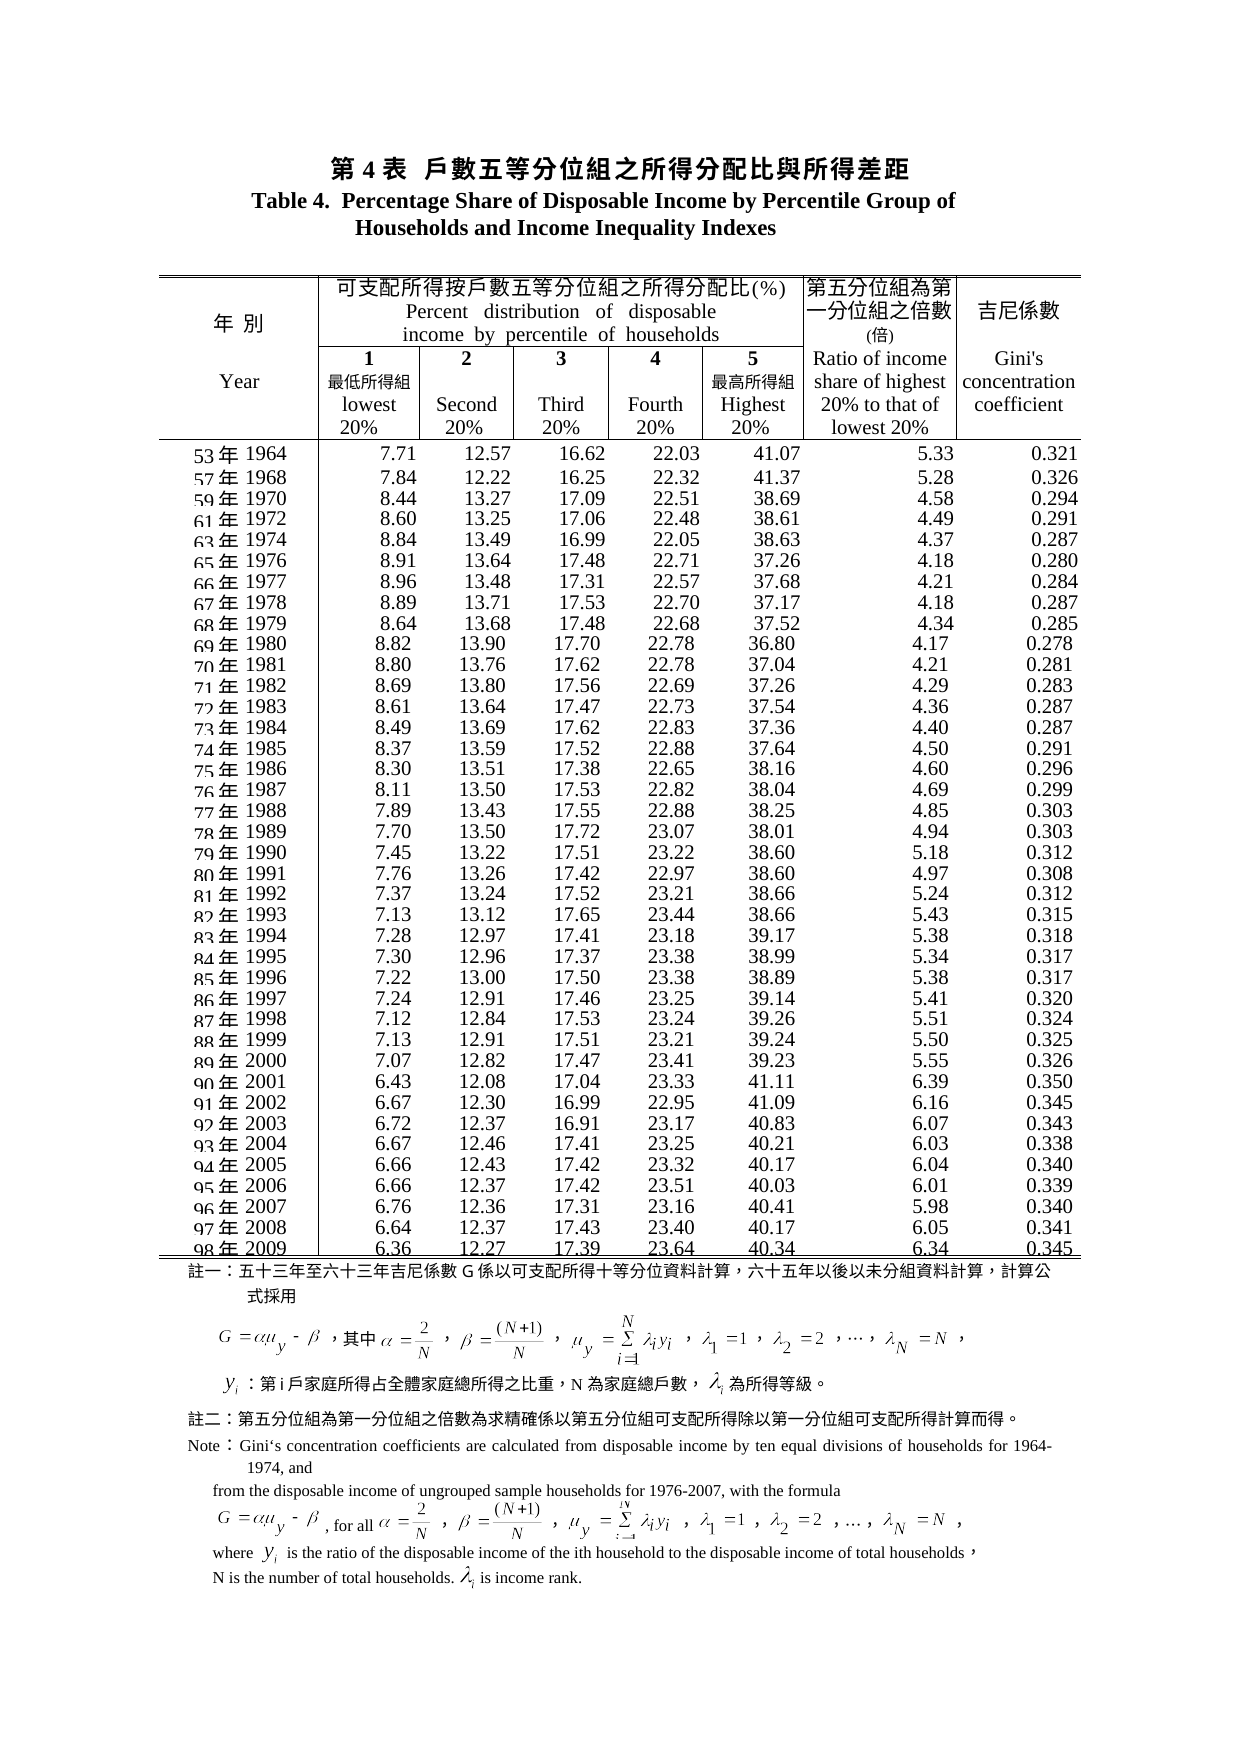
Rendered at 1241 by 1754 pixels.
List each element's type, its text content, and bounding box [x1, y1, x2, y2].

table_cell 23.16 [608, 1193, 703, 1214]
table_cell 4.49 [803, 505, 957, 526]
table_cell 57年 [159, 464, 242, 484]
table_cell 22.48 [608, 505, 703, 526]
table_cell 17.53 [514, 589, 608, 609]
table_cell 13.76 [419, 651, 514, 672]
table_cell Table 4. Percentage Share of Disposable Income by Percentile Group of Households and Income Inequality Indexes [159, 188, 1081, 242]
table_cell 92年 [159, 1110, 242, 1130]
table_cell 7.70 [319, 818, 419, 839]
table_cell 63年 [159, 526, 242, 547]
table_cell 12.08 [419, 1068, 514, 1089]
table_cell 5.55 [803, 1047, 957, 1068]
table_cell 17.65 [514, 901, 608, 922]
table_cell 91年 [159, 1089, 242, 1109]
table_cell 6.07 [803, 1110, 957, 1130]
table_cell 0.324 [957, 1005, 1081, 1026]
table_cell 71年 [159, 672, 242, 693]
table_cell 88年 [159, 1026, 242, 1047]
table_cell 8.80 [319, 651, 419, 672]
table_cell 17.39 [514, 1235, 608, 1255]
table_cell 38.66 [703, 901, 803, 922]
table_cell 7.28 [319, 922, 419, 943]
table_cell 13.25 [419, 505, 514, 526]
table_cell 23.25 [608, 1130, 703, 1151]
table_cell 年 別 [159, 278, 318, 346]
table_cell Year [159, 346, 318, 439]
table_cell 17.41 [514, 1130, 608, 1151]
table_cell 0.345 [957, 1235, 1081, 1255]
table_cell 17.47 [514, 1047, 608, 1068]
table_cell 1986 [242, 755, 318, 776]
table_cell 40.83 [703, 1110, 803, 1130]
table_cell 40.03 [703, 1172, 803, 1193]
table_cell 23.18 [608, 922, 703, 943]
table_cell 6.64 [319, 1214, 419, 1234]
table_cell 23.33 [608, 1068, 703, 1089]
table_cell 22.88 [608, 735, 703, 755]
table_cell 5.43 [803, 901, 957, 922]
table_cell 17.04 [514, 1068, 608, 1089]
table_cell 17.42 [514, 1172, 608, 1193]
table_cell 7.84 [319, 464, 419, 484]
table_cell 8.96 [319, 568, 419, 589]
table_cell 68年 [159, 610, 242, 630]
table_cell 72年 [159, 693, 242, 714]
table_cell 4 Fourth 20% [609, 347, 702, 439]
text 註一：五十三年至六十三年吉尼係數G係以可支配所得十等分位資料計算，六十五年以後以未分組資料計算，計算公式採用 [187, 1259, 1053, 1308]
table_cell 5.24 [803, 880, 957, 901]
table_cell 1998 [242, 1005, 318, 1026]
table_cell 38.04 [703, 776, 803, 797]
table_cell 0.291 [957, 505, 1081, 526]
table_cell 0.303 [957, 818, 1081, 839]
table_cell 1990 [242, 839, 318, 859]
table_cell 2000 [242, 1047, 318, 1068]
table_cell 17.51 [514, 839, 608, 859]
table_cell 12.46 [419, 1130, 514, 1151]
table_cell 1992 [242, 880, 318, 901]
table_cell 1985 [242, 735, 318, 755]
table_cell 16.62 [514, 440, 608, 464]
table_cell 23.38 [608, 964, 703, 984]
table_cell 2003 [242, 1110, 318, 1130]
table_cell Ratio of income share of highest 20% to that of lowest 20% [804, 346, 956, 439]
table_cell 16.91 [514, 1110, 608, 1130]
table_cell 1964 [242, 440, 318, 464]
table_cell 22.32 [608, 464, 703, 484]
table_cell 23.25 [608, 985, 703, 1005]
table_cell 41.11 [703, 1068, 803, 1089]
table_cell 0.343 [957, 1110, 1081, 1130]
table_cell 37.17 [703, 589, 803, 609]
table_cell 17.72 [514, 818, 608, 839]
table_cell 75年 [159, 755, 242, 776]
table_cell 7.13 [319, 1026, 419, 1047]
table_cell 95年 [159, 1172, 242, 1193]
table_cell 23.21 [608, 880, 703, 901]
table_cell 17.46 [514, 985, 608, 1005]
table_cell 77年 [159, 797, 242, 818]
table_cell 8.64 [319, 610, 419, 630]
table_cell 69年 [159, 630, 242, 651]
table_cell 7.07 [319, 1047, 419, 1068]
table_cell 8.61 [319, 693, 419, 714]
table_cell 5.98 [803, 1193, 957, 1214]
table_cell 1991 [242, 860, 318, 880]
table_cell 1972 [242, 505, 318, 526]
table_cell 4.21 [803, 651, 957, 672]
table_cell 0.287 [957, 589, 1081, 609]
table_cell 22.03 [608, 440, 703, 464]
table_cell 6.39 [803, 1068, 957, 1089]
table_cell 17.31 [514, 1193, 608, 1214]
table_cell 1 最低所得組 lowest 20% [319, 347, 419, 439]
table_cell 17.52 [514, 735, 608, 755]
table_cell 4.17 [803, 630, 957, 651]
table_cell 1982 [242, 672, 318, 693]
table_cell 22.69 [608, 672, 703, 693]
table_cell 38.60 [703, 839, 803, 859]
table_cell 0.296 [957, 755, 1081, 776]
table_cell 38.16 [703, 755, 803, 776]
table_cell 1988 [242, 797, 318, 818]
table_cell 22.65 [608, 755, 703, 776]
table_cell 0.320 [957, 985, 1081, 1005]
table_cell 37.54 [703, 693, 803, 714]
table_cell 0.287 [957, 526, 1081, 547]
table_cell 4.18 [803, 589, 957, 609]
table_cell 12.27 [419, 1235, 514, 1255]
table_cell 70年 [159, 651, 242, 672]
table_cell 17.53 [514, 776, 608, 797]
table_cell 5.38 [803, 922, 957, 943]
table_cell 0.325 [957, 1026, 1081, 1047]
table_cell 13.49 [419, 526, 514, 547]
table_cell 吉尼係數 [957, 278, 1081, 346]
table_cell 8.44 [319, 485, 419, 505]
table_cell 13.51 [419, 755, 514, 776]
table_cell 0.283 [957, 672, 1081, 693]
table_cell 94年 [159, 1151, 242, 1172]
table_cell 66年 [159, 568, 242, 589]
table_cell 37.64 [703, 735, 803, 755]
table_cell 38.60 [703, 860, 803, 880]
table_cell 1994 [242, 922, 318, 943]
table_cell 0.345 [957, 1089, 1081, 1109]
table_cell 37.04 [703, 651, 803, 672]
table_cell 4.21 [803, 568, 957, 589]
table_cell 78年 [159, 818, 242, 839]
table_cell 7.76 [319, 860, 419, 880]
table_cell 39.17 [703, 922, 803, 943]
table_cell 12.37 [419, 1172, 514, 1193]
table_cell 12.36 [419, 1193, 514, 1214]
table_cell 7.24 [319, 985, 419, 1005]
table_cell 23.38 [608, 943, 703, 964]
table_cell 17.42 [514, 860, 608, 880]
table_cell 0.280 [957, 547, 1081, 568]
table_cell 1993 [242, 901, 318, 922]
table_cell 0.338 [957, 1130, 1081, 1151]
table_cell 6.66 [319, 1172, 419, 1193]
table_cell 73年 [159, 714, 242, 734]
text from the disposable income of ungrouped sample households for 1976-2007, with the formula [187, 1478, 1053, 1501]
table_cell 2006 [242, 1172, 318, 1193]
table_cell 0.318 [957, 922, 1081, 943]
table_cell 8.91 [319, 547, 419, 568]
table_cell 23.24 [608, 1005, 703, 1026]
table_cell 17.48 [514, 610, 608, 630]
table_cell 22.51 [608, 485, 703, 505]
table_cell 37.26 [703, 672, 803, 693]
table_cell 12.91 [419, 985, 514, 1005]
table_cell 4.97 [803, 860, 957, 880]
table_cell 1996 [242, 964, 318, 984]
text N is the number of total households.is income rank. [187, 1564, 1053, 1589]
table_cell 5 最高所得組 Highest 20% [703, 347, 803, 439]
table_cell 22.95 [608, 1089, 703, 1109]
table_cell 23.51 [608, 1172, 703, 1193]
table_cell 7.22 [319, 964, 419, 984]
table_cell [159, 258, 1081, 275]
table_cell 53年 [159, 440, 242, 464]
table_cell 17.55 [514, 797, 608, 818]
table_cell 6.67 [319, 1130, 419, 1151]
table_cell 17.51 [514, 1026, 608, 1047]
table_cell 86年 [159, 985, 242, 1005]
table_cell 17.62 [514, 714, 608, 734]
table_cell 38.66 [703, 880, 803, 901]
table_cell 41.37 [703, 464, 803, 484]
table_cell 0.315 [957, 901, 1081, 922]
table_cell 可支配所得按戶數五等分位組之所得分配比(%) Percent distribution of disposable income by percentile of households [319, 278, 803, 346]
table_cell 6.76 [319, 1193, 419, 1214]
table_cell 13.80 [419, 672, 514, 693]
table_cell 22.78 [608, 651, 703, 672]
table_cell 4.34 [803, 610, 957, 630]
table_cell 5.18 [803, 839, 957, 859]
table_cell 7.37 [319, 880, 419, 901]
table_cell 12.91 [419, 1026, 514, 1047]
table_cell 7.89 [319, 797, 419, 818]
table_cell 1977 [242, 568, 318, 589]
table_cell 0.278 [957, 630, 1081, 651]
table_cell 23.21 [608, 1026, 703, 1047]
table_cell 13.90 [419, 630, 514, 651]
table_cell 39.14 [703, 985, 803, 1005]
table_cell 83年 [159, 922, 242, 943]
table_cell 22.97 [608, 860, 703, 880]
table_cell 12.82 [419, 1047, 514, 1068]
table_cell 0.284 [957, 568, 1081, 589]
table_cell 90年 [159, 1068, 242, 1089]
table_cell 8.82 [319, 630, 419, 651]
table_cell 1987 [242, 776, 318, 797]
table_cell 5.51 [803, 1005, 957, 1026]
table_cell 1997 [242, 985, 318, 1005]
table_cell 0.317 [957, 964, 1081, 984]
table_header 第4表 戶數五等分位組之所得分配比與所得差距 [159, 150, 1081, 187]
table_cell 4.60 [803, 755, 957, 776]
table_cell 85年 [159, 964, 242, 984]
table_cell 0.308 [957, 860, 1081, 880]
table_cell 0.294 [957, 485, 1081, 505]
table_cell 38.61 [703, 505, 803, 526]
table_cell 16.99 [514, 1089, 608, 1109]
table_cell 23.40 [608, 1214, 703, 1234]
table_cell 3 Third 20% [514, 347, 608, 439]
table_cell 0.312 [957, 880, 1081, 901]
table_cell 13.12 [419, 901, 514, 922]
table_cell 80年 [159, 860, 242, 880]
table_cell 22.73 [608, 693, 703, 714]
table_cell 37.26 [703, 547, 803, 568]
table_cell 5.33 [803, 440, 957, 464]
table_cell 12.30 [419, 1089, 514, 1109]
table_cell 41.09 [703, 1089, 803, 1109]
table_cell 2004 [242, 1130, 318, 1151]
table_cell 1970 [242, 485, 318, 505]
table_cell 67年 [159, 589, 242, 609]
table_cell 17.56 [514, 672, 608, 693]
table_cell 17.06 [514, 505, 608, 526]
table_cell 23.32 [608, 1151, 703, 1172]
table_cell 0.312 [957, 839, 1081, 859]
table_cell 16.99 [514, 526, 608, 547]
text ，其中，，，，，…，， [187, 1308, 1053, 1370]
table_cell 4.85 [803, 797, 957, 818]
table_cell 1984 [242, 714, 318, 734]
table_cell 22.88 [608, 797, 703, 818]
table_cell 39.26 [703, 1005, 803, 1026]
table_cell 1980 [242, 630, 318, 651]
table_cell 0.317 [957, 943, 1081, 964]
table_cell 8.60 [319, 505, 419, 526]
table_cell 1999 [242, 1026, 318, 1047]
table_cell 第五分位組為第一分位組之倍數 (倍) [804, 278, 956, 346]
table_cell 4.40 [803, 714, 957, 734]
table_cell 7.13 [319, 901, 419, 922]
table_cell 8.89 [319, 589, 419, 609]
table_cell 23.44 [608, 901, 703, 922]
table_cell 40.34 [703, 1235, 803, 1255]
table_cell 17.37 [514, 943, 608, 964]
table_cell 22.70 [608, 589, 703, 609]
table_cell 13.50 [419, 818, 514, 839]
table_cell 7.71 [319, 440, 419, 464]
table_cell 13.00 [419, 964, 514, 984]
table_cell 23.22 [608, 839, 703, 859]
table_cell 37.68 [703, 568, 803, 589]
table_cell 12.37 [419, 1214, 514, 1234]
text Note：Gini‘s concentration coefficients are calculated from disposable income by ten equal divisions of households for 1964-1974, and [187, 1433, 1053, 1478]
table_cell 6.66 [319, 1151, 419, 1172]
table_cell 4.58 [803, 485, 957, 505]
table_cell 1976 [242, 547, 318, 568]
table_cell 7.45 [319, 839, 419, 859]
table_cell [159, 242, 1081, 258]
table_cell 23.07 [608, 818, 703, 839]
table_cell 93年 [159, 1130, 242, 1151]
table_cell 1978 [242, 589, 318, 609]
table_cell 5.38 [803, 964, 957, 984]
table_cell 6.04 [803, 1151, 957, 1172]
table_cell 1981 [242, 651, 318, 672]
table_cell 13.64 [419, 547, 514, 568]
table_cell 6.03 [803, 1130, 957, 1151]
table_cell 0.287 [957, 693, 1081, 714]
table_cell 65年 [159, 547, 242, 568]
table_cell 39.24 [703, 1026, 803, 1047]
table_cell 13.26 [419, 860, 514, 880]
table_cell 2005 [242, 1151, 318, 1172]
table_cell 22.57 [608, 568, 703, 589]
table_cell 6.05 [803, 1214, 957, 1234]
table_cell 2002 [242, 1089, 318, 1109]
table_cell 22.71 [608, 547, 703, 568]
table_cell 8.84 [319, 526, 419, 547]
table_cell 0.341 [957, 1214, 1081, 1234]
table_cell 38.01 [703, 818, 803, 839]
table_cell 16.25 [514, 464, 608, 484]
table_cell 22.68 [608, 610, 703, 630]
table_cell 7.30 [319, 943, 419, 964]
table_cell 17.09 [514, 485, 608, 505]
table_cell 37.52 [703, 610, 803, 630]
table_cell 17.53 [514, 1005, 608, 1026]
table_cell 13.48 [419, 568, 514, 589]
table_cell 2008 [242, 1214, 318, 1234]
table_cell 4.36 [803, 693, 957, 714]
table_cell 1968 [242, 464, 318, 484]
table_cell 6.72 [319, 1110, 419, 1130]
table_cell 2009 [242, 1235, 318, 1255]
table_cell 23.17 [608, 1110, 703, 1130]
table_cell 7.12 [319, 1005, 419, 1026]
table_cell 13.68 [419, 610, 514, 630]
table_cell 0.321 [957, 440, 1081, 464]
table_cell 6.16 [803, 1089, 957, 1109]
table_cell 76年 [159, 776, 242, 797]
table_cell 38.89 [703, 964, 803, 984]
table_cell 23.64 [608, 1235, 703, 1255]
table_cell 1979 [242, 610, 318, 630]
table_cell 5.50 [803, 1026, 957, 1047]
table_cell 17.48 [514, 547, 608, 568]
table_cell 1974 [242, 526, 318, 547]
table_cell 0.287 [957, 714, 1081, 734]
table_cell 12.57 [419, 440, 514, 464]
table_cell 6.34 [803, 1235, 957, 1255]
table_cell 17.43 [514, 1214, 608, 1234]
table_cell 8.37 [319, 735, 419, 755]
table_cell 22.83 [608, 714, 703, 734]
table_cell 2 Second 20% [420, 347, 513, 439]
table_cell 0.326 [957, 1047, 1081, 1068]
table_cell 2001 [242, 1068, 318, 1089]
table_cell 23.41 [608, 1047, 703, 1068]
table_cell 37.36 [703, 714, 803, 734]
table_cell 13.71 [419, 589, 514, 609]
table_cell 4.18 [803, 547, 957, 568]
table_cell 13.59 [419, 735, 514, 755]
table_cell 2007 [242, 1193, 318, 1214]
table_cell 12.97 [419, 922, 514, 943]
table_cell 13.43 [419, 797, 514, 818]
table_cell 0.291 [957, 735, 1081, 755]
table_cell 8.11 [319, 776, 419, 797]
table_cell 1989 [242, 818, 318, 839]
table_cell 17.42 [514, 1151, 608, 1172]
table_cell 97年 [159, 1214, 242, 1234]
table_cell 17.62 [514, 651, 608, 672]
table_cell 4.50 [803, 735, 957, 755]
table_cell 4.69 [803, 776, 957, 797]
table_cell 87年 [159, 1005, 242, 1026]
table_cell 5.41 [803, 985, 957, 1005]
table_cell 8.30 [319, 755, 419, 776]
table_cell 5.28 [803, 464, 957, 484]
table_cell 8.49 [319, 714, 419, 734]
table_cell 1983 [242, 693, 318, 714]
table_cell 4.94 [803, 818, 957, 839]
table_cell 13.69 [419, 714, 514, 734]
table_cell 74年 [159, 735, 242, 755]
table_cell 82年 [159, 901, 242, 922]
table_cell 22.78 [608, 630, 703, 651]
table_cell 38.25 [703, 797, 803, 818]
table_cell 0.281 [957, 651, 1081, 672]
table_cell 22.05 [608, 526, 703, 547]
table_cell 17.50 [514, 964, 608, 984]
table_cell 84年 [159, 943, 242, 964]
table_cell 4.37 [803, 526, 957, 547]
table_cell 13.64 [419, 693, 514, 714]
table_cell 89年 [159, 1047, 242, 1068]
table_cell 61年 [159, 505, 242, 526]
table_cell 5.34 [803, 943, 957, 964]
text where is the ratio of the disposable income of the ith household to the disposable income of total households， [187, 1539, 1053, 1564]
table_cell 13.22 [419, 839, 514, 859]
table_cell 0.299 [957, 776, 1081, 797]
table_cell 0.339 [957, 1172, 1081, 1193]
table_cell 40.21 [703, 1130, 803, 1151]
table_cell 1995 [242, 943, 318, 964]
table_cell 6.43 [319, 1068, 419, 1089]
table_cell 12.22 [419, 464, 514, 484]
table_cell 4.29 [803, 672, 957, 693]
table_cell 13.24 [419, 880, 514, 901]
table_cell 59年 [159, 485, 242, 505]
table_cell 40.17 [703, 1214, 803, 1234]
table_cell 40.17 [703, 1151, 803, 1172]
table_cell 38.99 [703, 943, 803, 964]
text ：第i戶家庭所得占全體家庭總所得之比重，N 為家庭總戶數，為所得等級。 [187, 1370, 1053, 1395]
table_cell 39.23 [703, 1047, 803, 1068]
table_cell 17.41 [514, 922, 608, 943]
table_cell 36.80 [703, 630, 803, 651]
text , for all，，，，，…，， [187, 1501, 1053, 1539]
table_cell 40.41 [703, 1193, 803, 1214]
table_cell 81年 [159, 880, 242, 901]
table_cell 0.285 [957, 610, 1081, 630]
table_cell 17.70 [514, 630, 608, 651]
table_cell 12.43 [419, 1151, 514, 1172]
table_cell 0.303 [957, 797, 1081, 818]
table_cell 17.52 [514, 880, 608, 901]
table_cell Gini's concentration coefficient [957, 346, 1081, 439]
table_cell 38.69 [703, 485, 803, 505]
table_cell 6.67 [319, 1089, 419, 1109]
table_cell 12.37 [419, 1110, 514, 1130]
table_cell 13.27 [419, 485, 514, 505]
table_cell 41.07 [703, 440, 803, 464]
table_cell 96年 [159, 1193, 242, 1214]
table_cell 17.31 [514, 568, 608, 589]
table_cell 0.340 [957, 1193, 1081, 1214]
table_cell 13.50 [419, 776, 514, 797]
table_cell 0.350 [957, 1068, 1081, 1089]
table_cell 17.38 [514, 755, 608, 776]
table_cell 6.36 [319, 1235, 419, 1255]
table_cell 12.96 [419, 943, 514, 964]
table_cell 98年 [159, 1235, 242, 1255]
table_cell 79年 [159, 839, 242, 859]
table_cell 17.47 [514, 693, 608, 714]
table_cell 0.340 [957, 1151, 1081, 1172]
table_cell 12.84 [419, 1005, 514, 1026]
table_cell 38.63 [703, 526, 803, 547]
table_cell 0.326 [957, 464, 1081, 484]
table_cell 8.69 [319, 672, 419, 693]
text 註二：第五分位組為第一分位組之倍數為求精確係以第五分位組可支配所得除以第一分位組可支配所得計算而得。 [187, 1395, 1053, 1433]
table_cell 6.01 [803, 1172, 957, 1193]
table_cell 22.82 [608, 776, 703, 797]
